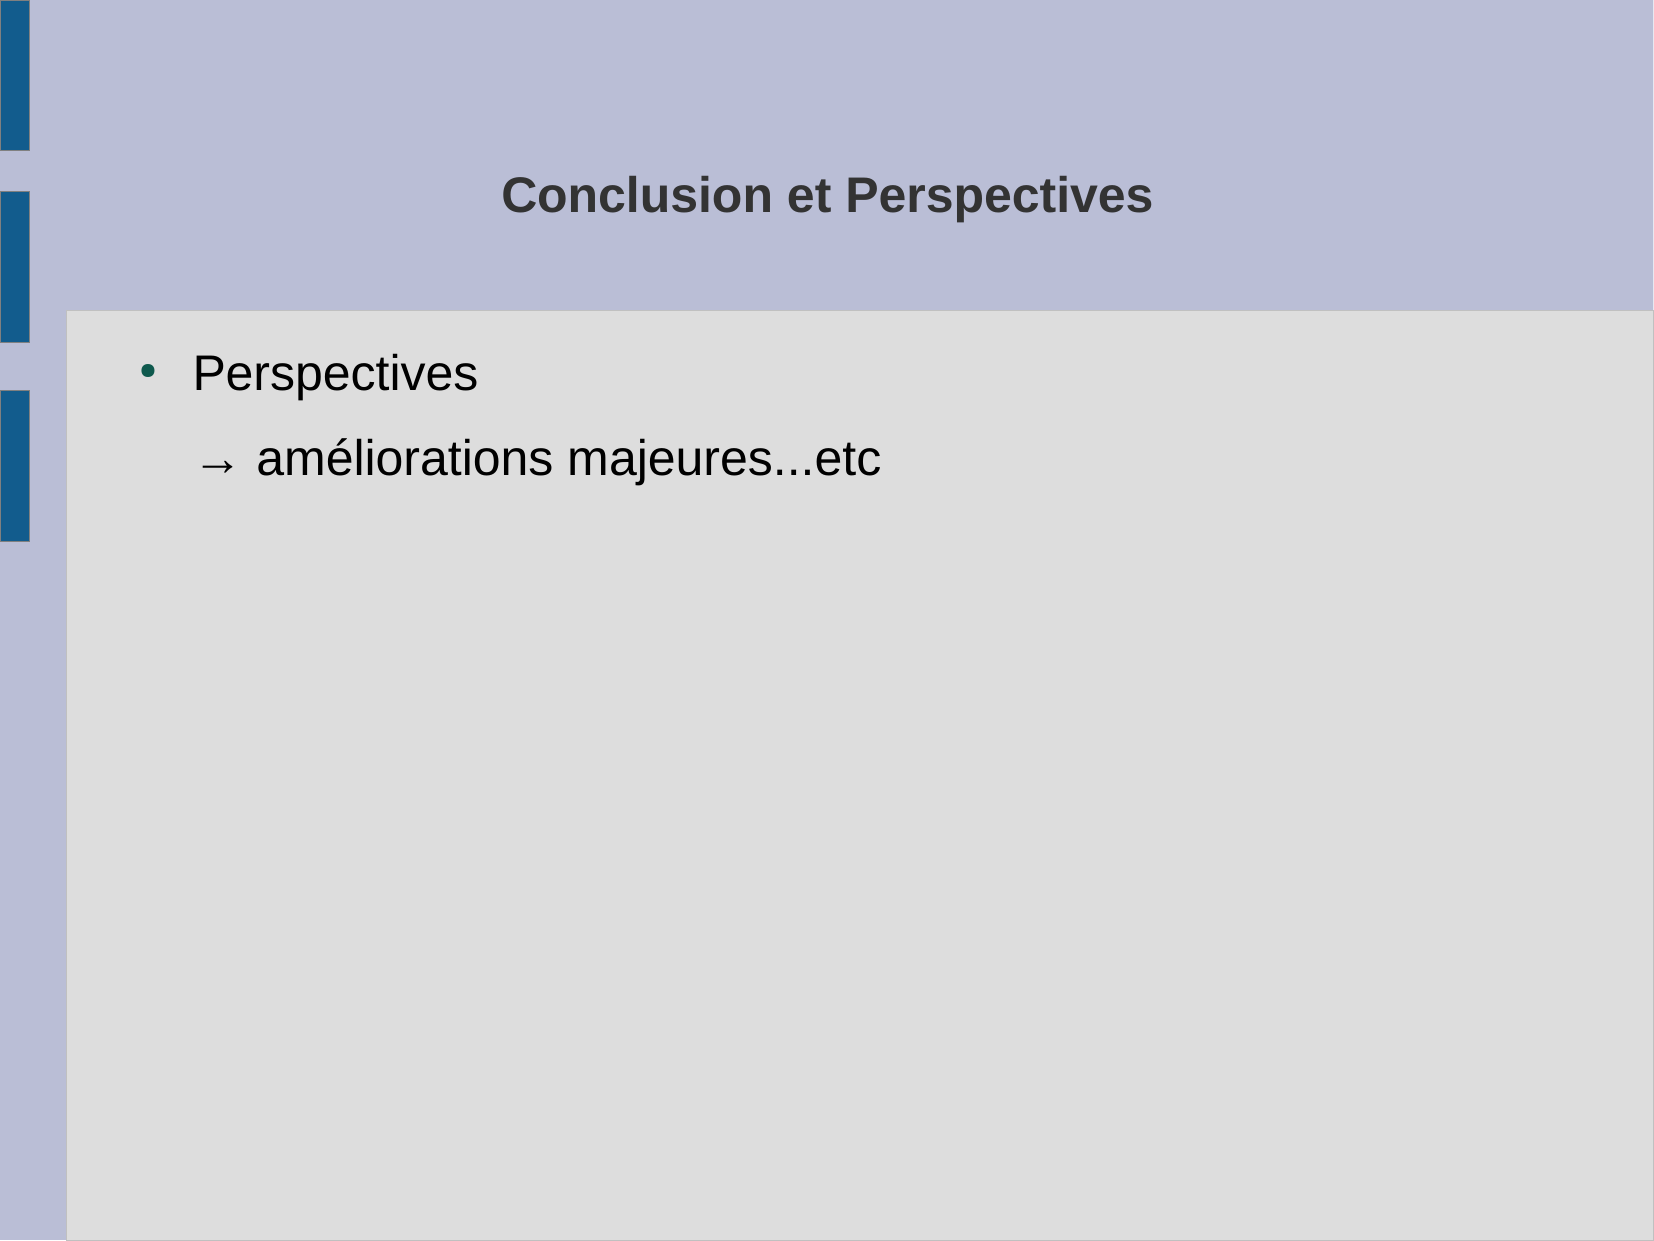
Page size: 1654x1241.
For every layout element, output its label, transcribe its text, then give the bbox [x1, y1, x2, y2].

title Conclusion et Perspectives [121, 91, 1534, 299]
list Perspectives → améliorations majeures...etc [121, 344, 1534, 1065]
